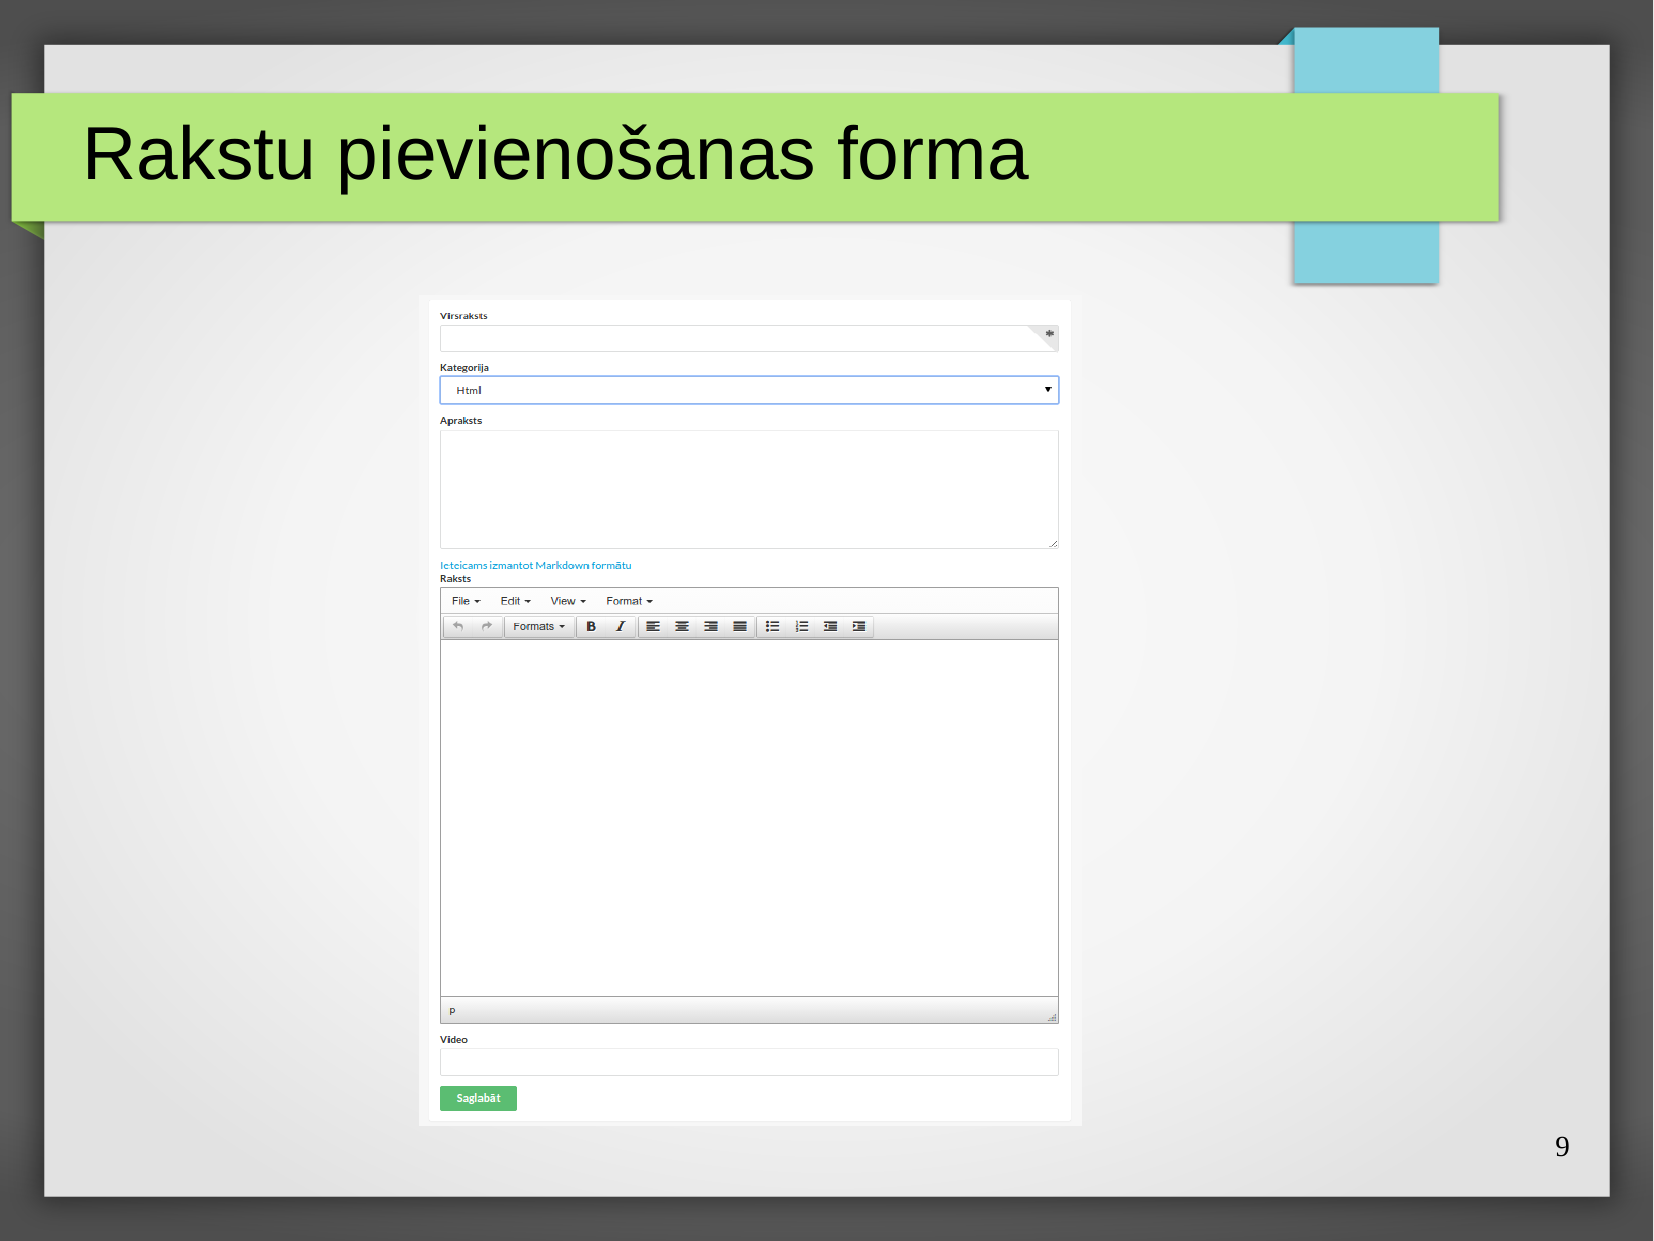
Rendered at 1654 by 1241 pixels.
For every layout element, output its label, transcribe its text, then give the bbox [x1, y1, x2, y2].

picture [0, 0, 1654, 1241]
title Rakstu pievienošanas forma [82, 94, 1264, 213]
